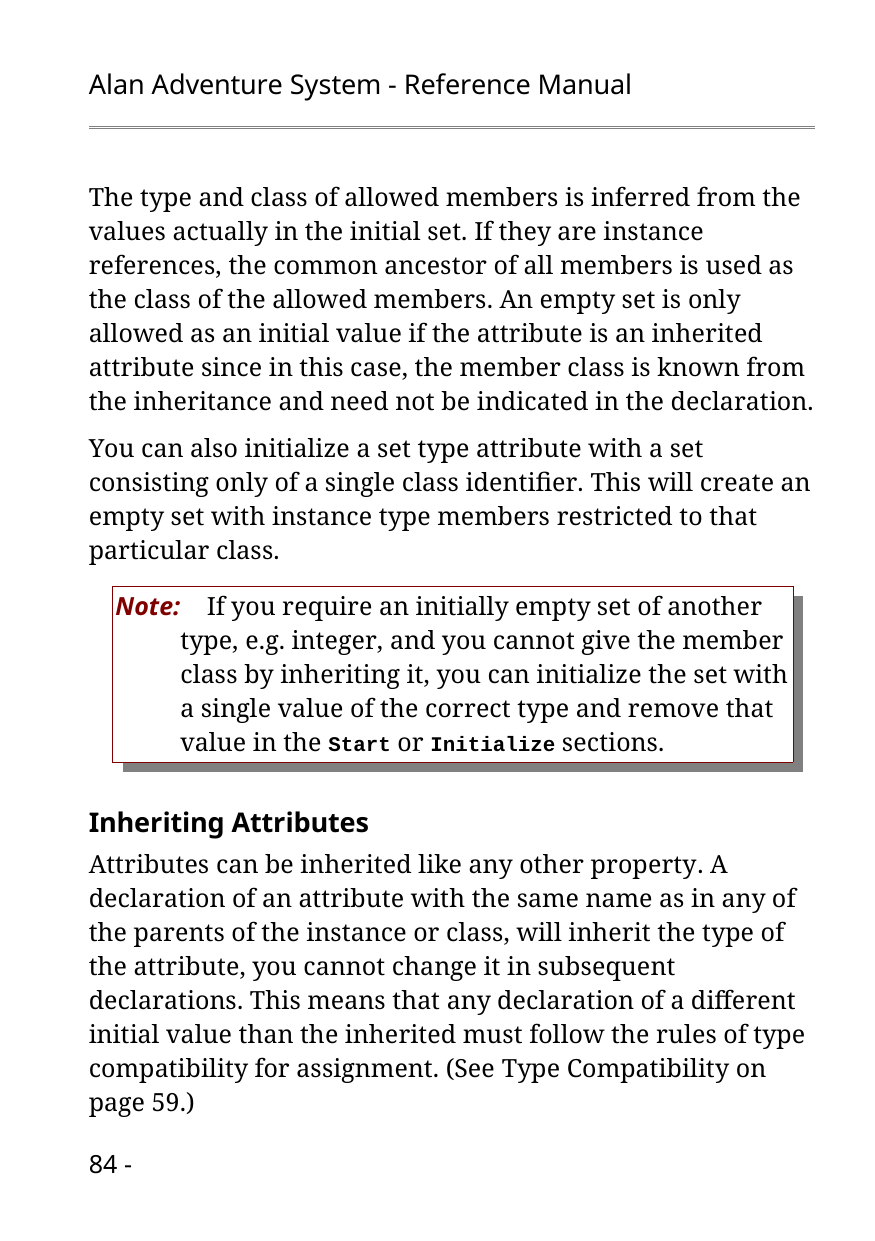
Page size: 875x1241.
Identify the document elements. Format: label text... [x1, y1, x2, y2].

text Attributes can be inherited like any other property. A declaration of an attribute with the same name as in any of the parents of the instance or class, will inherit the type of the attribute, you cannot change it in subsequent declarations. This means that any declaration of a different initial value than the inherited must follow the rules of type compatibility for assignment. (See Type Compatibility on page 47.) [88, 847, 815, 1119]
list If you require an initially empty set of another type, e.g. integer, and you cannot give the member class by inheriting it, you can initialize the set with a single value of the correct type and remove that value in the Start or Initialize sections. [113, 587, 793, 762]
subtitle Inheriting Attributes [88, 803, 815, 840]
text The type and class of allowed members is inferred from the values actually in the initial set. If they are instance references, the common ancestor of all members is used as the class of the allowed members. An empty set is only allowed as an initial value if the attribute is an inherited attribute since in this case, the member class is known from the inheritance and need not be indicated in the declaration. [88, 180, 815, 418]
text You can also initialize a set type attribute with a set consisting only of a single class identifier. This will create an empty set with instance type members restricted to that particular class. [88, 431, 815, 567]
